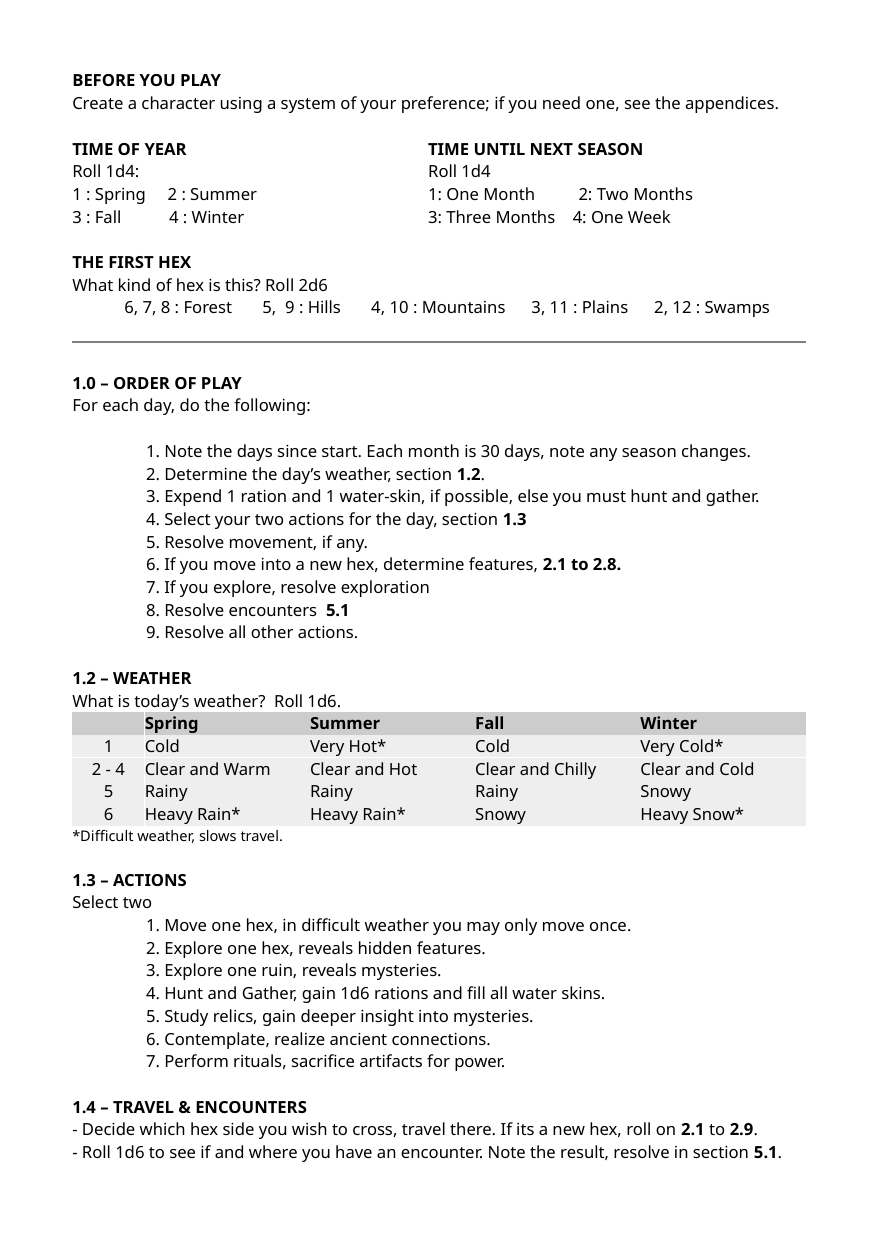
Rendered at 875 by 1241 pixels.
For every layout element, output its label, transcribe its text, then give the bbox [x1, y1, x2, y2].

table_header Winter [640, 712, 806, 735]
table_cell Snowy [475, 803, 640, 826]
text 5. Resolve movement, if any. 6. If you move into a new hex, determine features, 2.1 to 2.8. 7. If you explore, resolve exploration [146, 530, 806, 598]
table_cell Clear and Cold [640, 758, 806, 780]
text BEFORE YOU PLAY [72, 69, 806, 92]
table_cell 5 [72, 780, 144, 803]
text What kind of hex is this? Roll 2d6 6, 7, 8 : Forest 5, 9 : Hills 4, 10 : Mountains 3, 11 : Plains 2, 12 : Swamps [72, 273, 806, 319]
table_cell Clear and Hot [310, 758, 475, 780]
text What is today’s weather? Roll 1d6. [72, 689, 806, 712]
table_header Summer [310, 712, 475, 735]
text 8. Resolve encounters 5.1 9. Resolve all other actions. [146, 598, 806, 644]
table_cell Rainy [310, 780, 475, 803]
table_header Fall [475, 712, 640, 735]
text 1. Note the days since start. Each month is 30 days, note any season changes. [146, 439, 806, 462]
table_cell Rainy [145, 780, 310, 803]
table_header TIME OF YEAR Roll 1d4: 1 : Spring 2 : Summer 3 : Fall 4 : Winter [72, 137, 428, 228]
text THE FIRST HEX [72, 251, 806, 273]
text - Roll 1d6 to see if and where you have an encounter. Note the result, resolve in section 5.1. [72, 1141, 806, 1163]
text 3. Explore one ruin, reveals mysteries. 4. Hunt and Gather, gain 1d6 rations and fill all water skins. [146, 959, 806, 1004]
table_cell Very Hot* [310, 735, 475, 757]
table_cell Snowy [640, 780, 806, 803]
text 3. Expend 1 ration and 1 water-skin, if possible, else you must hunt and gather. [146, 485, 806, 508]
table_cell Heavy Rain* [145, 803, 310, 826]
text 1.3 – ACTIONS [72, 868, 806, 891]
text 6. Contemplate, realize ancient connections. [146, 1027, 806, 1050]
table_cell Rainy [475, 780, 640, 803]
table_cell Clear and Chilly [475, 758, 640, 780]
table_header [72, 712, 144, 735]
table_header Spring [145, 712, 310, 735]
table_cell Cold [475, 735, 640, 757]
table_cell Clear and Warm [145, 758, 310, 780]
text Select two [72, 891, 806, 913]
text - Decide which hex side you wish to cross, travel there. If its a new hex, roll on 2.1 to 2.9. [72, 1118, 806, 1141]
text 1.0 – ORDER OF PLAY For each day, do the following: [72, 371, 806, 439]
text 1.2 – WEATHER [72, 667, 806, 689]
table_cell Heavy Rain* [310, 803, 475, 826]
table_cell 6 [72, 803, 144, 826]
text *Difficult weather, slows travel. [72, 826, 806, 845]
text 1. Move one hex, in difficult weather you may only move once. [146, 913, 806, 936]
table_cell 1 [72, 735, 144, 757]
table_cell 2 - 4 [72, 758, 144, 780]
text 4. Select your two actions for the day, section 1.3 [146, 508, 806, 530]
text 2. Determine the day’s weather, section 1.2. [146, 462, 806, 485]
text Create a character using a system of your preference; if you need one, see the appendices. [72, 92, 806, 114]
table_header TIME UNTIL NEXT SEASON Roll 1d4 1: One Month 2: Two Months 3: Three Months 4: One Week [428, 137, 806, 228]
text 5. Study relics, gain deeper insight into mysteries. [146, 1004, 806, 1027]
text 2. Explore one hex, reveals hidden features. [146, 936, 806, 959]
text 7. Perform rituals, sacrifice artifacts for power. [146, 1050, 806, 1072]
table_cell Heavy Snow* [640, 803, 806, 826]
table_cell Very Cold* [640, 735, 806, 757]
table_cell Cold [145, 735, 310, 757]
text 1.4 – TRAVEL & ENCOUNTERS [72, 1095, 806, 1118]
